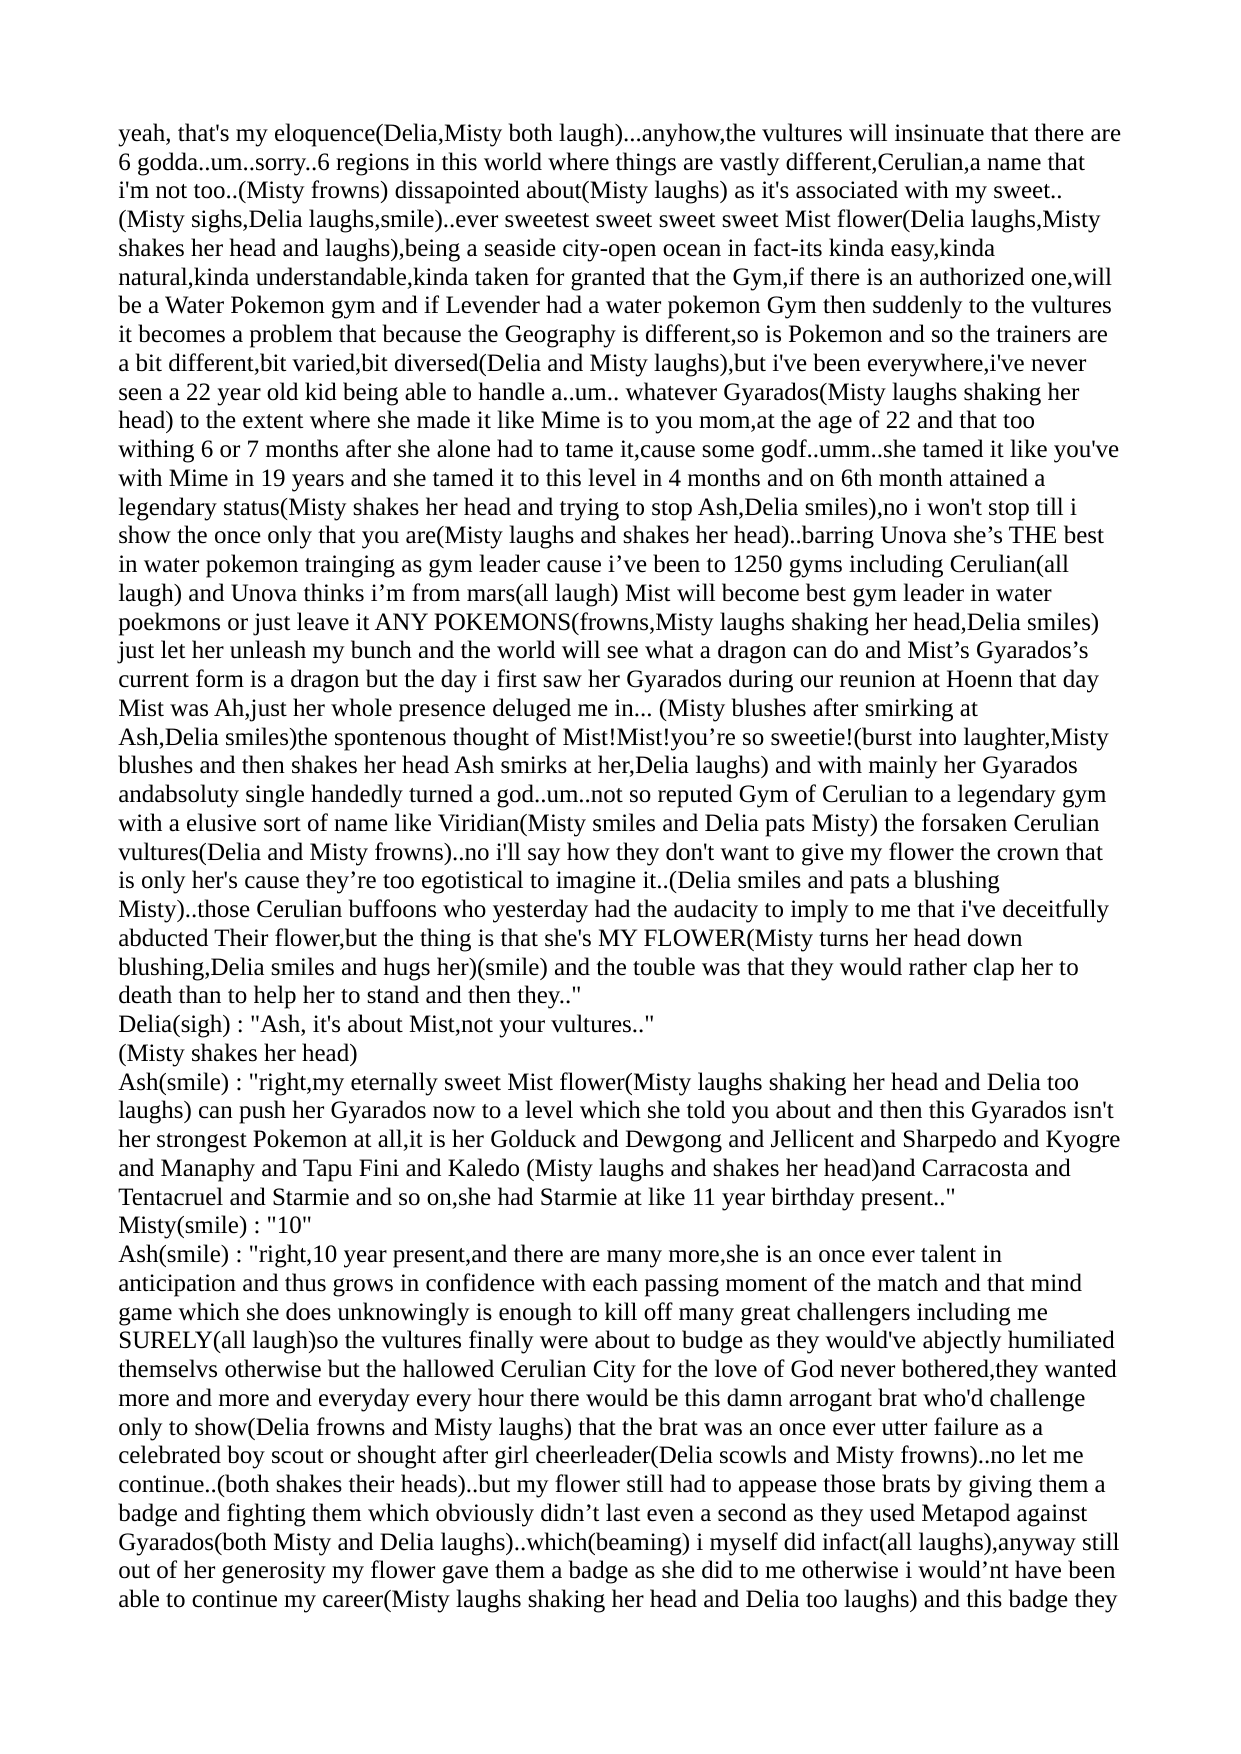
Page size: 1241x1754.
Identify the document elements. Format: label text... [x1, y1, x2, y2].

text vultures(Delia and Misty frowns)..no i'll say how they don't want to give my flower the crown that is only her's cause they’re too egotistical to imagine it..(Delia smiles and pats a blushing Misty)..those Cerulian buffoons who yesterday had the audacity to imply to me that i've deceitfully abducted Their flower,but the thing is that she's MY FLOWER(Misty turns her head down blushing,Delia smiles and hugs her)(smile) and the touble was that they would rather clap her to [118, 837, 1122, 981]
text withing 6 or 7 months after she alone had to tame it,cause some godf..umm..she tamed it like you've with Mime in 19 years and she tamed it to this level in 4 months and on 6th month attained a legendary status(Misty shakes her head and trying to stop Ash,Delia smiles),no i won't stop till i show the once only that you are(Misty laughs and shakes her head)..barring Unova she’s THE best in water pokemon trainging as gym leader cause i’ve been to 1250 gyms including Cerulian(all laugh) and Unova thinks i’m from mars(all laugh) Mist will become best gym leader in water poekmons or just leave it ANY POKEMONS(frowns,Misty laughs shaking her head,Delia smiles) just let her unleash my bunch and the world will see what a dragon can do and Mist’s Gyarados’s current form is a dragon but the day i first saw her Gyarados during our reunion at Hoenn that day Mist was Ah,just her whole presence deluged me in... (Misty blushes after smirking at [118, 434, 1122, 722]
text Ash(smile) : "right,10 year present,and there are many more,she is an once ever talent in anticipation and thus grows in confidence with each passing moment of the match and that mind game which she does unknowingly is enough to kill off many great challengers including me SURELY(all laugh)so the vultures finally were about to budge as they would've abjectly humiliated themselvs otherwise but the hallowed Cerulian City for the love of God never bothered,they wanted more and more and everyday every hour there would be this damn arrogant brat who'd challenge only to show(Delia frowns and Misty laughs) that the brat was an once ever utter failure as a celebrated boy scout or shought after girl cheerleader(Delia scowls and Misty frowns)..no let me continue..(both shakes their heads)..but my flower still had to appease those brats by giving them a badge and fighting them which obviously didn’t last even a second as they used Metapod against Gyarados(both Misty and Delia laughs)..which(beaming) i myself did infact(all laughs),anyway still out of her generosity my flower gave them a badge as she did to me otherwise i would’nt have been able to continue my career(Misty laughs shaking her head and Delia too laughs) and this badge they [118, 1239, 1122, 1613]
text Ash(smile) : "right,my eternally sweet Mist flower(Misty laughs shaking her head and Delia too laughs) can push her Gyarados now to a level which she told you about and then this Gyarados isn't her strongest Pokemon at all,it is her Golduck and Dewgong and Jellicent and Sharpedo and Kyogre and Manaphy and Tapu Fini and Kaledo (Misty laughs and shakes her head)and Carracosta and Tentacruel and Starmie and so on,she had Starmie at like 11 year birthday present.." [118, 1067, 1122, 1211]
text (Misty shakes her head) [118, 1038, 1122, 1067]
text Delia(sigh) : "Ash, it's about Mist,not your vultures.." [118, 1009, 1122, 1038]
text death than to help her to stand and then they.." [118, 981, 1122, 1009]
text Ash,Delia smiles)the spontenous thought of Mist!Mist!you’re so sweetie!(burst into laughter,Misty blushes and then shakes her head Ash smirks at her,Delia laughs) and with mainly her Gyarados andabsoluty single handedly turned a god..um..not so reputed Gym of Cerulian to a legendary gym with a elusive sort of name like Viridian(Misty smiles and Delia pats Misty) the forsaken Cerulian [118, 722, 1122, 837]
text natural,kinda understandable,kinda taken for granted that the Gym,if there is an authorized one,will be a Water Pokemon gym and if Levender had a water pokemon Gym then suddenly to the vultures it becomes a problem that because the Geography is different,so is Pokemon and so the trainers are a bit different,bit varied,bit diversed(Delia and Misty laughs),but i've been everywhere,i've never seen a 22 year old kid being able to handle a..um.. whatever Gyarados(Misty laughs shaking her head) to the extent where she made it like Mime is to you mom,at the age of 22 and that too [118, 262, 1122, 434]
text Misty(smile) : "10" [118, 1211, 1122, 1239]
text yeah, that's my eloquence(Delia,Misty both laugh)...anyhow,the vultures will insinuate that there are 6 godda..um..sorry..6 regions in this world where things are vastly different,Cerulian,a name that i'm not too..(Misty frowns) dissapointed about(Misty laughs) as it's associated with my sweet..(Misty sighs,Delia laughs,smile)..ever sweetest sweet sweet sweet Mist flower(Delia laughs,Misty shakes her head and laughs),being a seaside city-open ocean in fact-its kinda easy,kinda [118, 118, 1122, 262]
